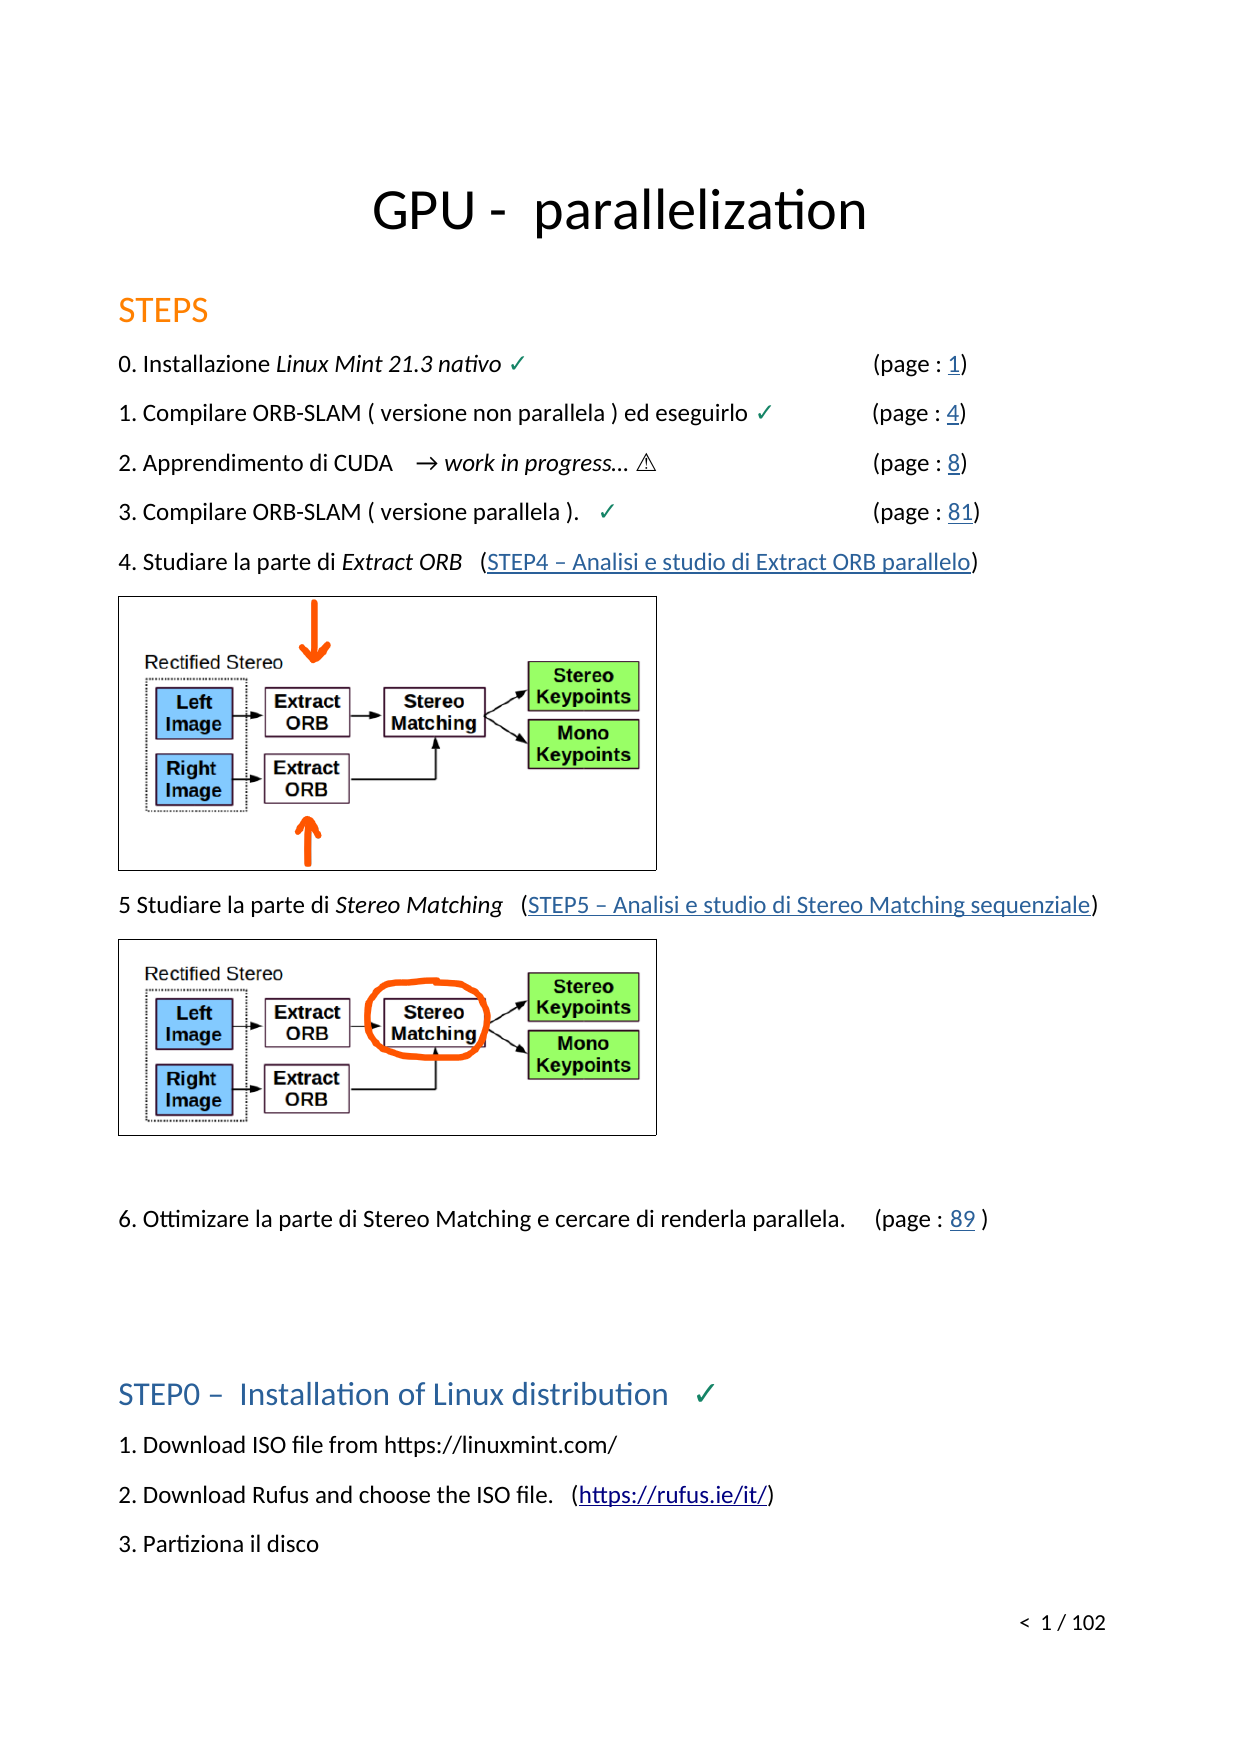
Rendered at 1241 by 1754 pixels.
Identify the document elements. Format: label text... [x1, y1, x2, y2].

text 1. Download ISO file from https://linuxmint.com/ [118, 1429, 1122, 1460]
text 2. Apprendimento di CUDA → work in progress… ⚠ (page : 8) [118, 447, 1122, 477]
picture [121, 598, 654, 867]
text 2. Download Rufus and choose the ISO file. (https://rufus.ie/it/) [118, 1479, 1122, 1509]
text 5 Studiare la parte di Stereo Matching (STEP5 – Analisi e studio di Stereo Matching sequenziale) [118, 889, 1122, 919]
picture [121, 941, 654, 1132]
text 3. Partiziona il disco [118, 1528, 1122, 1559]
text 0. Installazione Linux Mint 21.3 nativo ✓ (page : 1) [118, 348, 1122, 378]
subtitle STEPS [118, 286, 1122, 332]
text 1. Compilare ORB-SLAM ( versione non parallela ) ed eseguirlo ✓ (page : 4) [118, 397, 1122, 428]
text 3. Compilare ORB-SLAM ( versione parallela ). ✓ (page : 81) [118, 496, 1122, 527]
text 6. Ottimizare la parte di Stereo Matching e cercare di renderla parallela. (page : 89 ) [118, 1203, 1122, 1234]
subtitle STEP0 – Installation of Linux distribution ✓ [118, 1373, 1122, 1414]
title GPU - parallelization [118, 173, 1122, 244]
text 4. Studiare la parte di Extract ORB (STEP4 – Analisi e studio di Extract ORB parallelo) [118, 546, 1122, 577]
